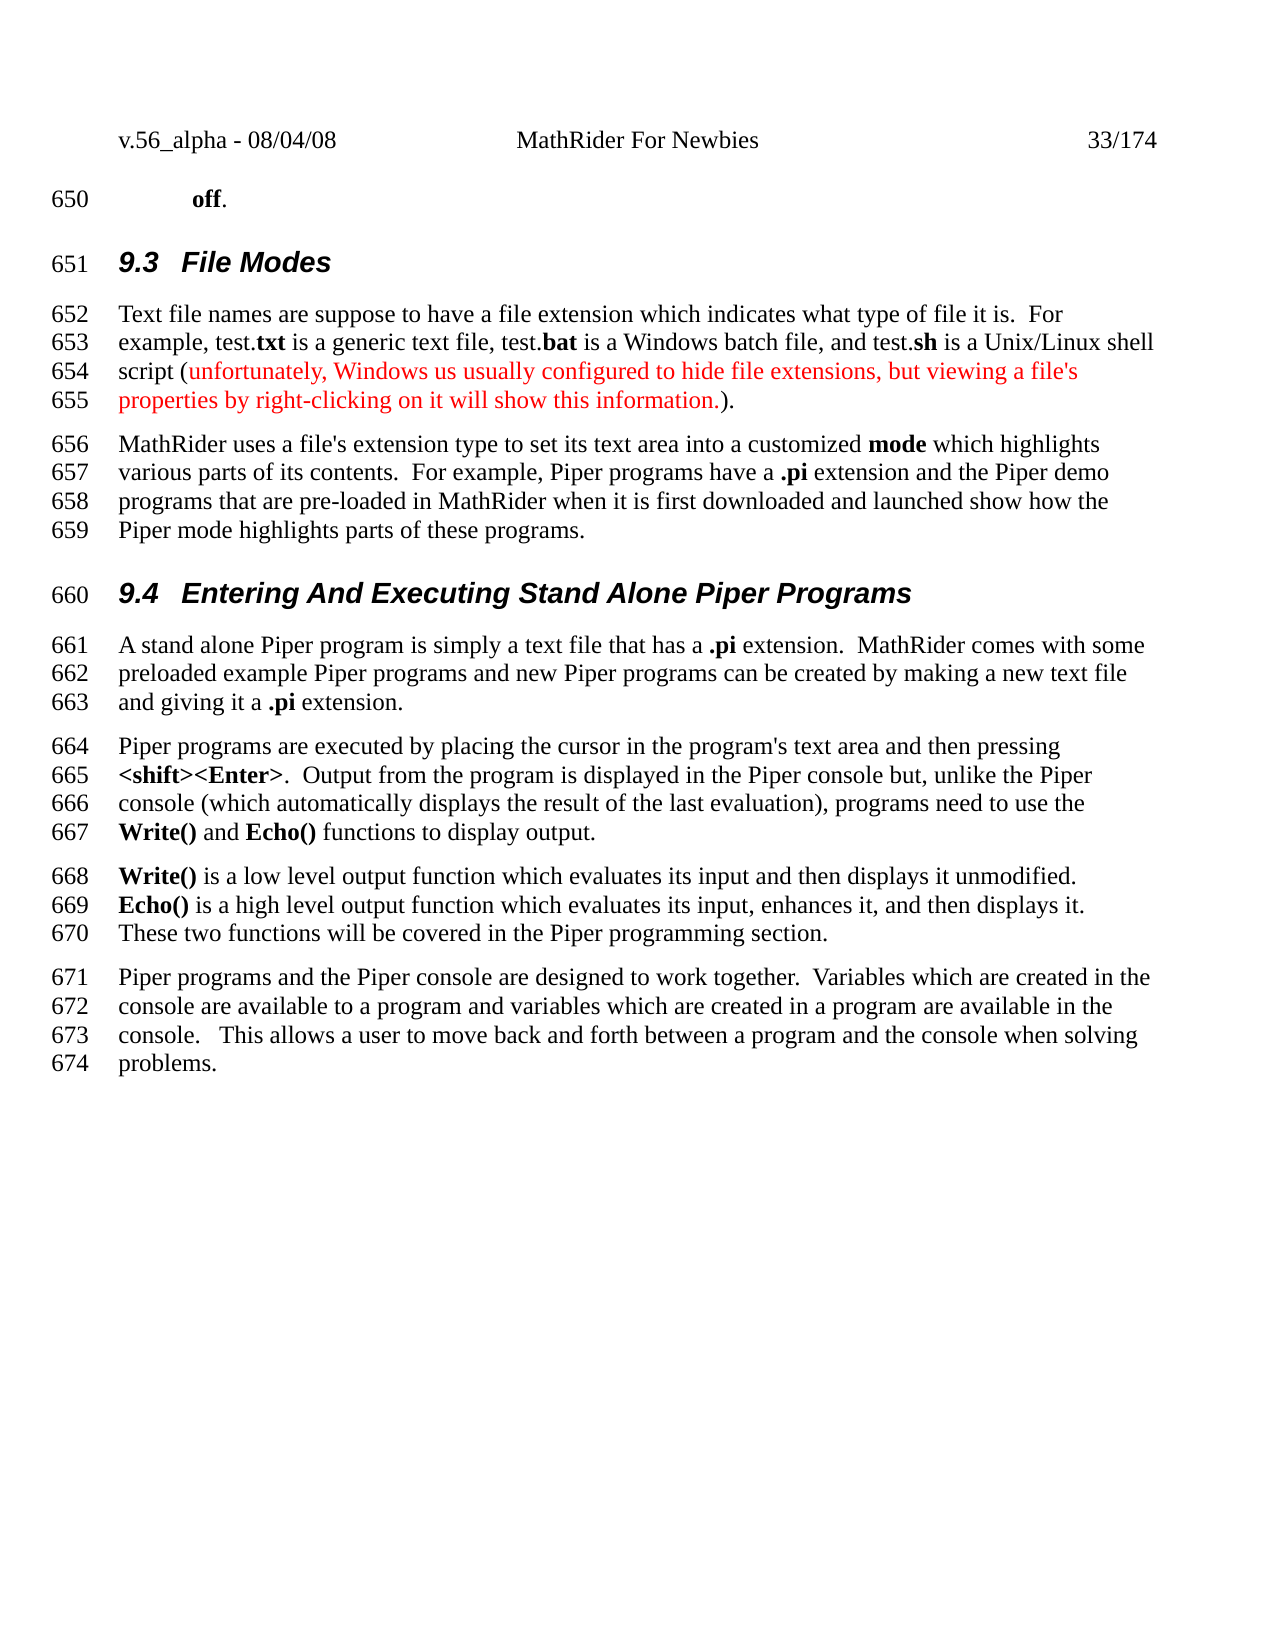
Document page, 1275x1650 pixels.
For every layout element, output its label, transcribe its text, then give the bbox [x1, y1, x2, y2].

text Text file names are suppose to have a file extension which indicates what type of file it is. For example, test.txt is a generic text file, test.bat is a Windows batch file, and test.sh is a Unix/Linux shell script (unfortunately, Windows us usually configured to hide file extensions, but viewing a file's properties by right-clicking on it will show this information.). [118, 299, 1157, 414]
subtitle Entering And Executing Stand Alone Piper Programs [118, 576, 1157, 610]
text Write() is a low level output function which evaluates its input and then displays it unmodified. Echo() is a high level output function which evaluates its input, enhances it, and then displays it. These two functions will be covered in the Piper programming section. [118, 861, 1157, 947]
text Piper programs are executed by placing the cursor in the program's text area and then pressing <shift><Enter>. Output from the program is displayed in the Piper console but, unlike the Piper console (which automatically displays the result of the last evaluation), programs need to use the Write() and Echo() functions to display output. [118, 731, 1157, 846]
text off. [163, 184, 1157, 213]
text A stand alone Piper program is simply a text file that has a .pi extension. MathRider comes with some preloaded example Piper programs and new Piper programs can be created by making a new text file and giving it a .pi extension. [118, 630, 1157, 716]
subtitle File Modes [118, 245, 1157, 279]
text MathRider uses a file's extension type to set its text area into a customized mode which highlights various parts of its contents. For example, Piper programs have a .pi extension and the Piper demo programs that are pre-loaded in MathRider when it is first downloaded and launched show how the Piper mode highlights parts of these programs. [118, 429, 1157, 544]
text Piper programs and the Piper console are designed to work together. Variables which are created in the console are available to a program and variables which are created in a program are available in the console. This allows a user to move back and forth between a program and the console when solving problems. [118, 962, 1157, 1077]
